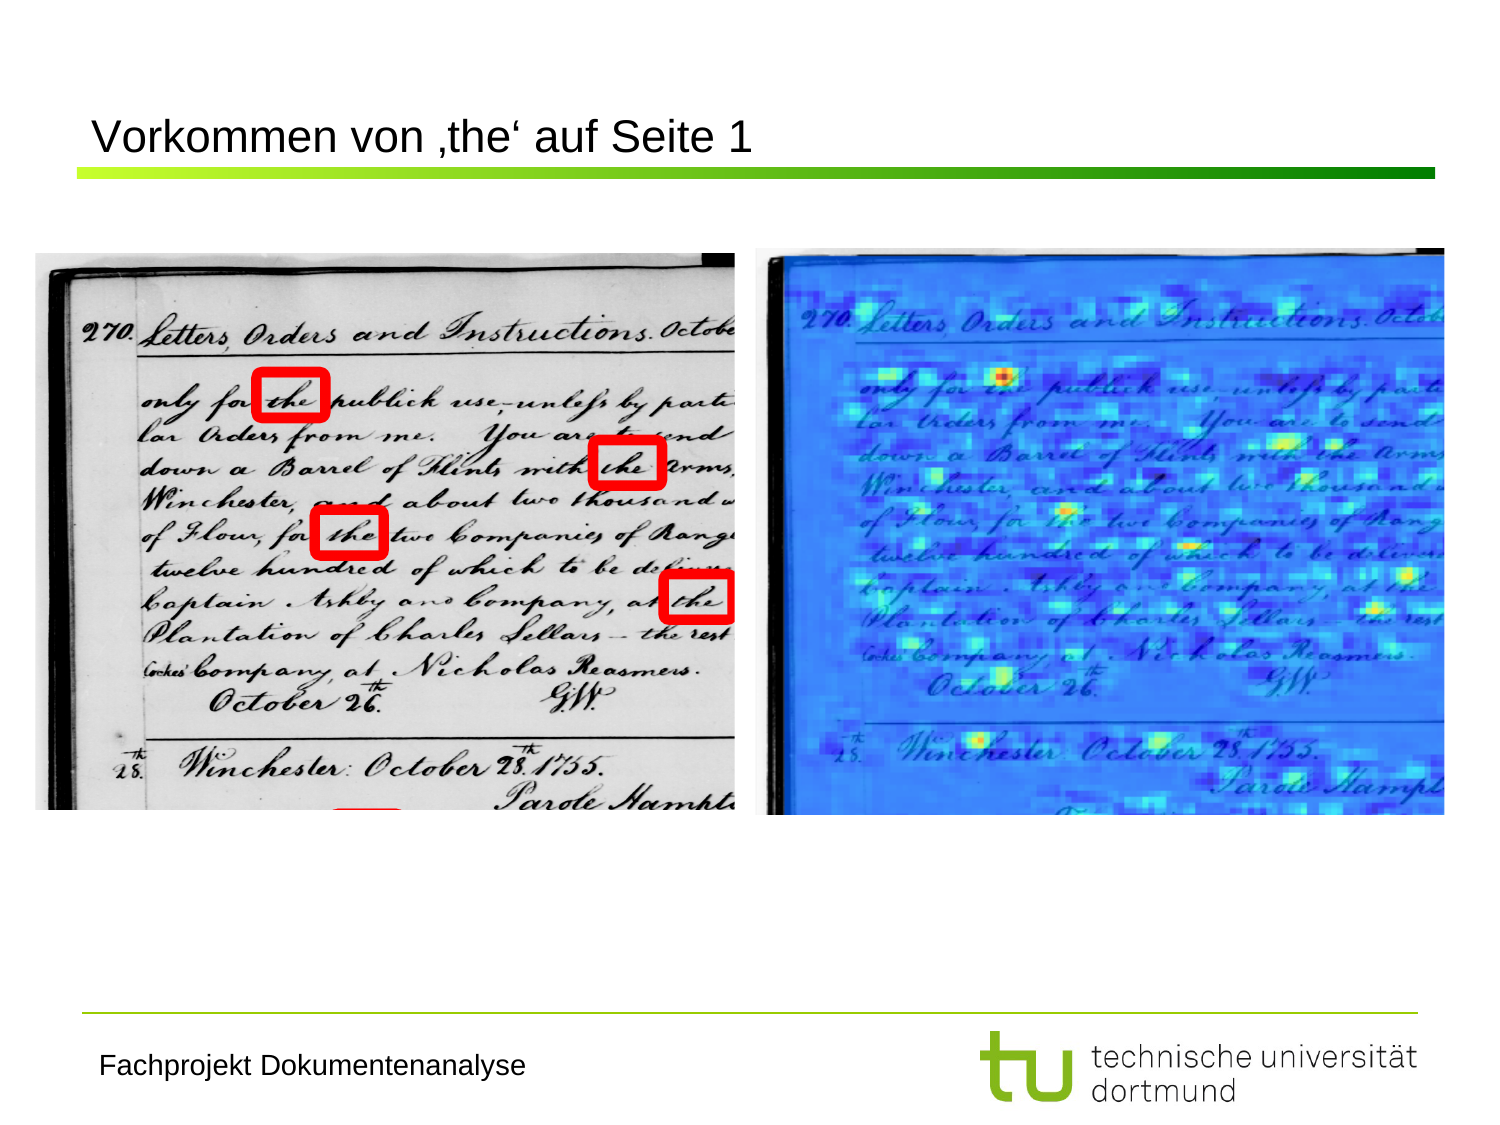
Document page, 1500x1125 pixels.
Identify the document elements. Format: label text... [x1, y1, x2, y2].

picture [755, 248, 1445, 815]
picture [35, 253, 735, 810]
title Vorkommen von ‚the‘ auf Seite 1 [76, 7, 1418, 170]
picture [980, 1031, 1418, 1111]
